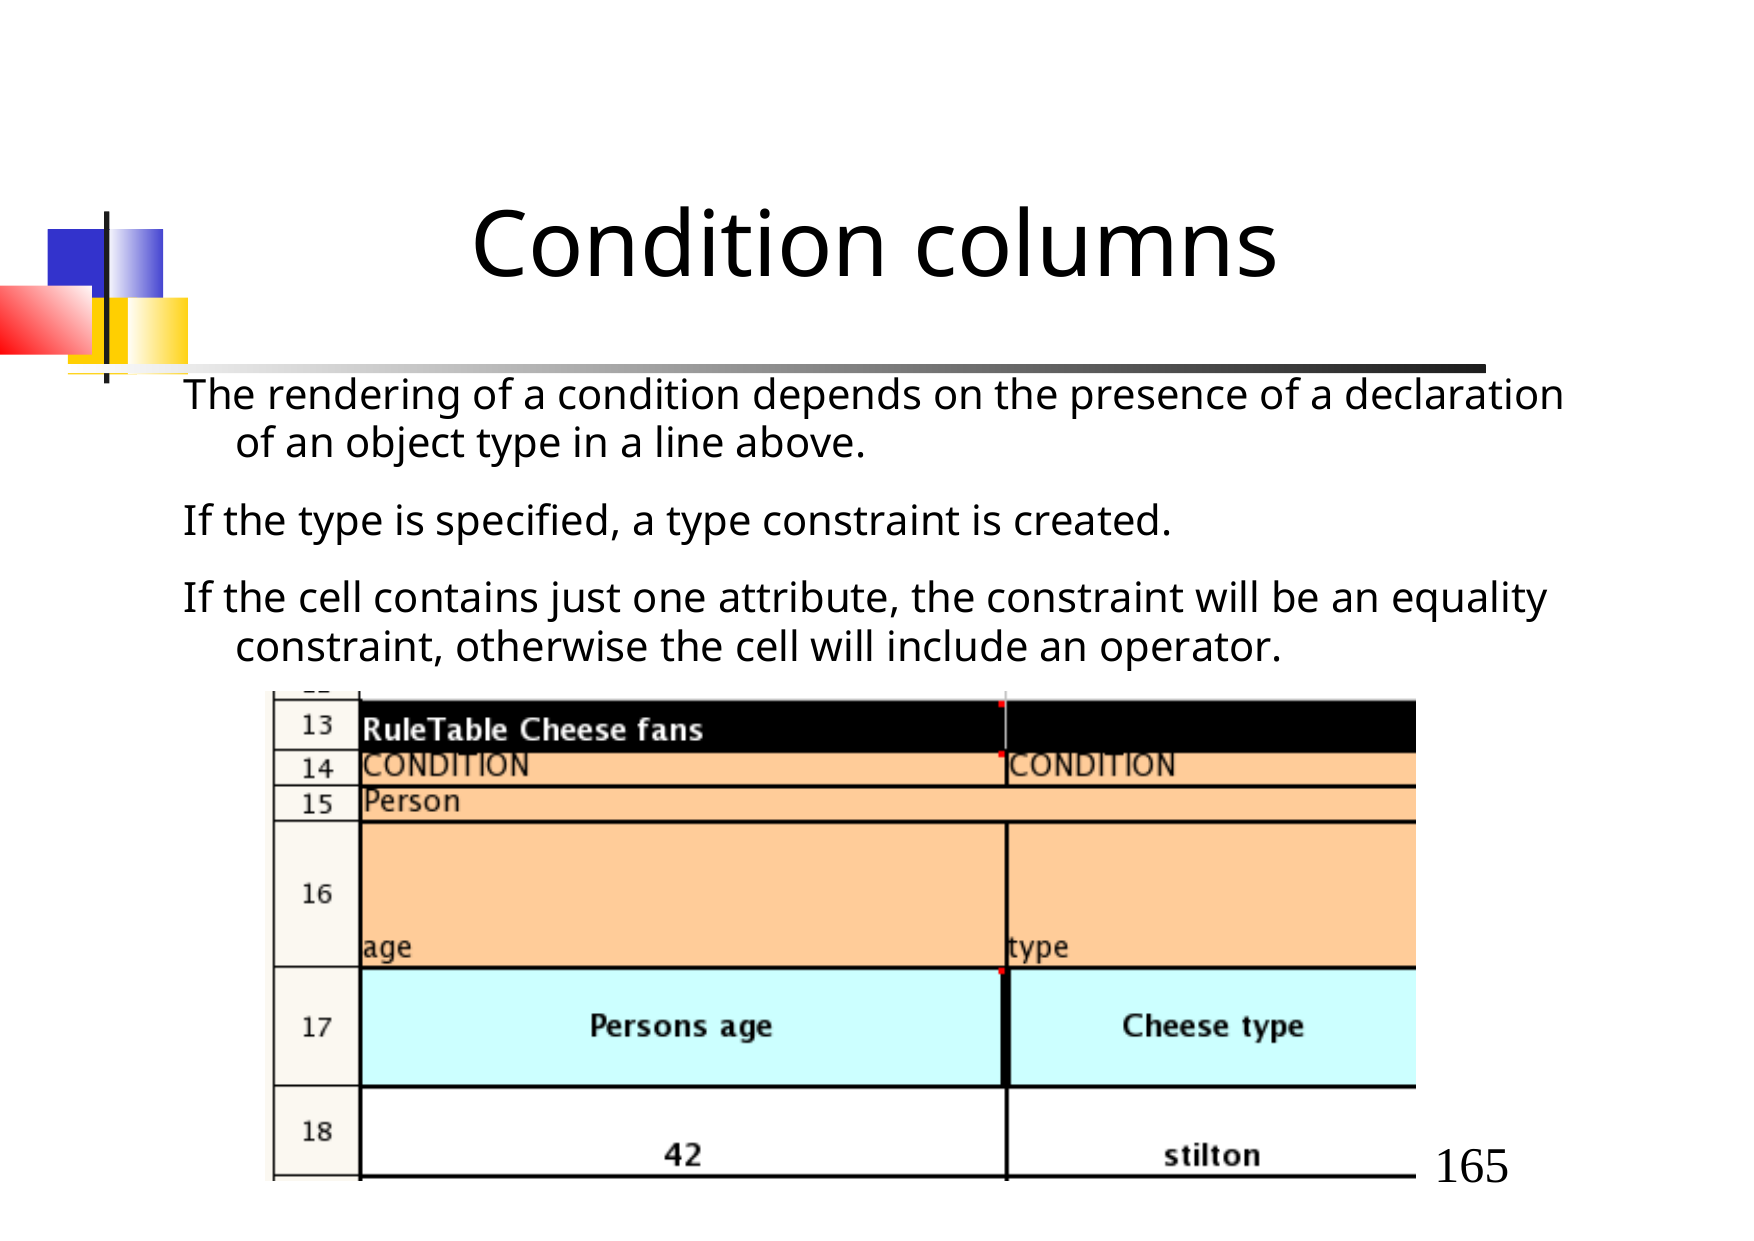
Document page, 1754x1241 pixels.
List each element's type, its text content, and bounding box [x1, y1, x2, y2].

title Condition columns [179, 147, 1572, 344]
picture [265, 691, 1416, 1181]
list The rendering of a condition depends on the presence of a declaration of an object type in a line above. If the type is specified, a type constraint is created. If the cell contains just one attribute, the constraint will be an equality constraint, otherwise the cell will include an operator. [179, 371, 1572, 690]
